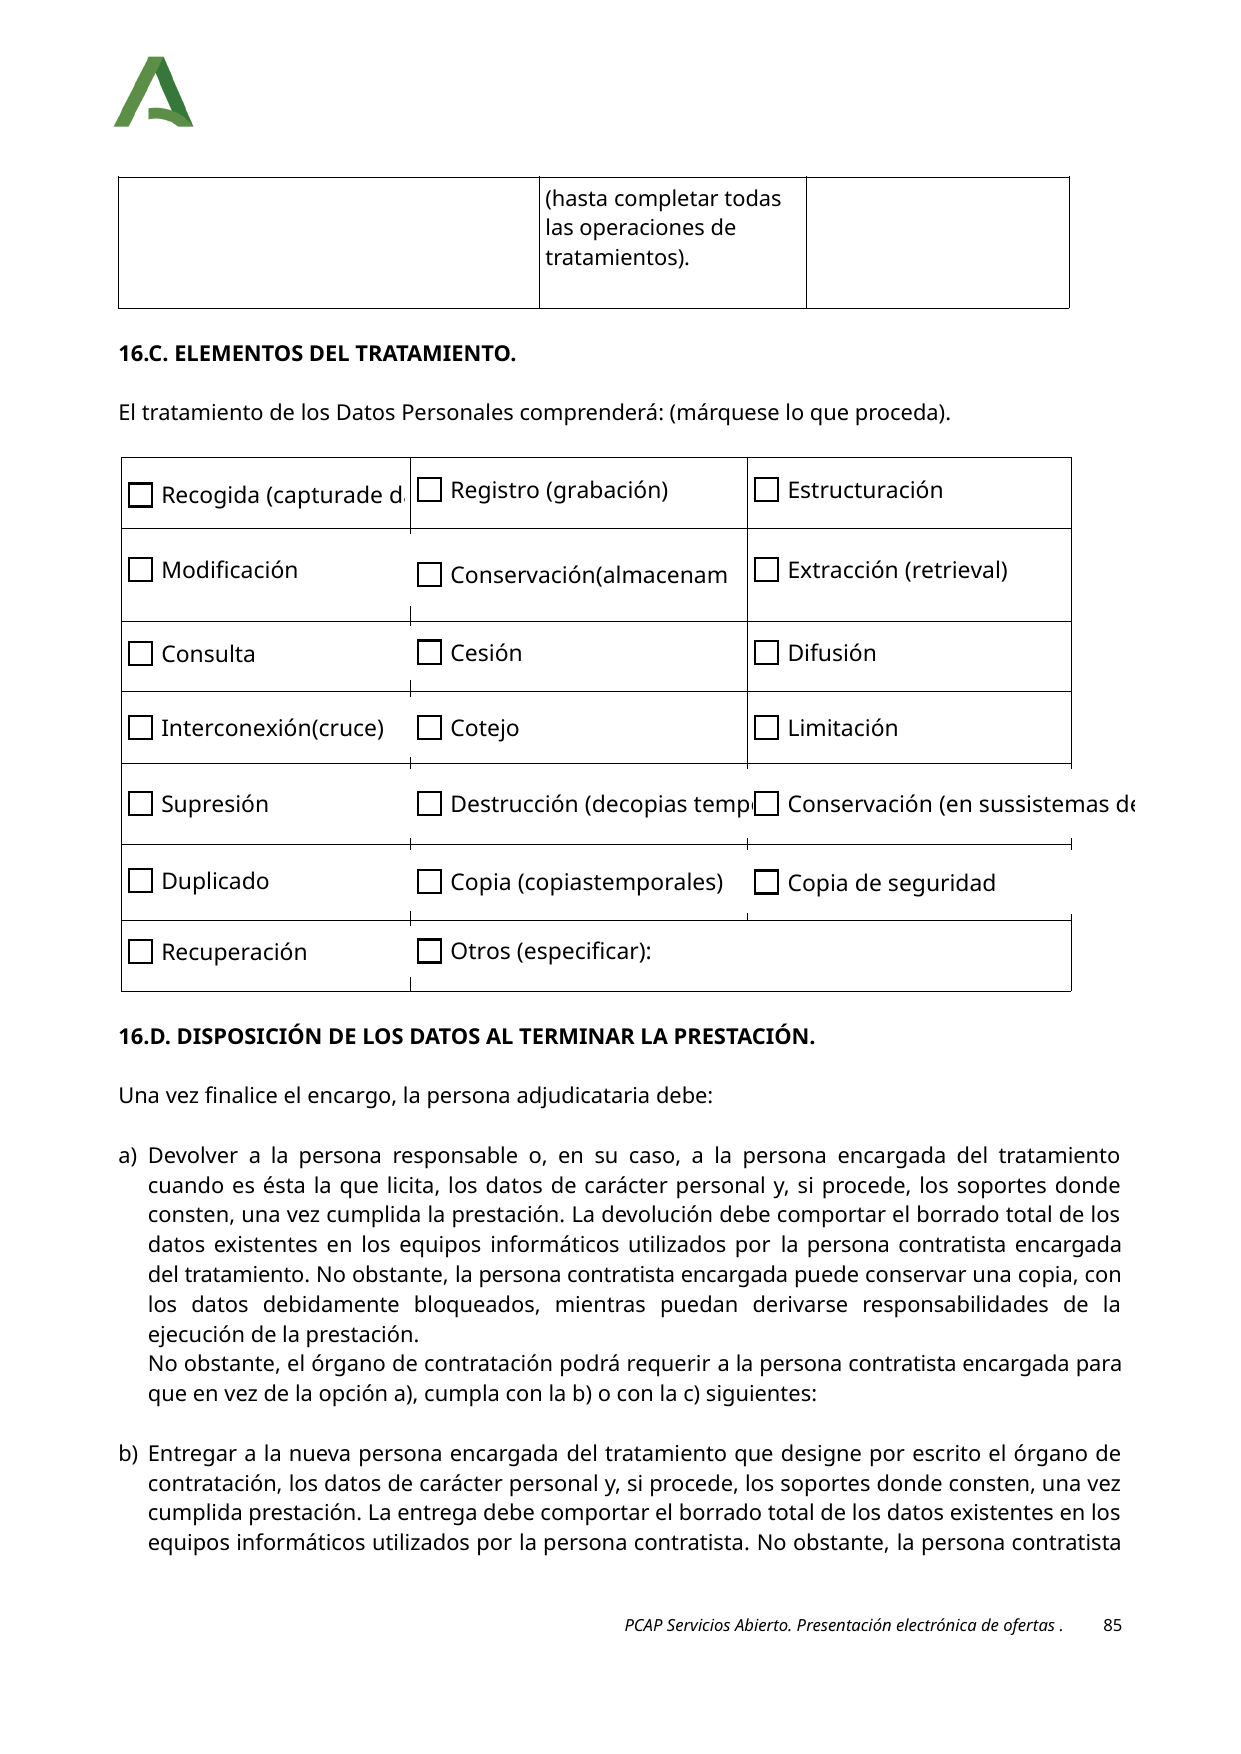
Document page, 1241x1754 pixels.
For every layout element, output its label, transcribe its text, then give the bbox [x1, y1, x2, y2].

table_cell [122, 529, 410, 621]
table_cell [748, 838, 1071, 844]
table_cell [411, 529, 747, 621]
table_cell [748, 845, 1071, 850]
table_header [411, 458, 747, 528]
table_cell [122, 622, 410, 691]
table_cell [748, 622, 1071, 691]
table_cell [122, 764, 410, 844]
table_cell [122, 921, 410, 991]
table_cell [748, 764, 1071, 769]
text El tratamiento de los Datos Personales comprenderá: (márquese lo que proceda). [118, 397, 1122, 427]
table_cell [748, 913, 1071, 920]
table_cell [119, 178, 539, 307]
table_cell [411, 921, 1071, 991]
table_header [748, 458, 1071, 528]
list Entregar a la nueva persona encargada del tratamiento que designe por escrito el órgano de contratación, los datos de carácter personal y, si procede, los soportes donde consten, una vez cumplida prestación. La entrega debe comportar el borrado total de los datos existentes en los equipos informáticos utilizados por la persona contratista. No obstante, la persona contratista [118, 1438, 1122, 1557]
table_cell [807, 178, 1069, 307]
table_cell [748, 529, 1071, 621]
table_cell [411, 622, 747, 691]
table_header [122, 458, 410, 528]
text 16.D. DISPOSICIÓN DE LOS DATOS AL TERMINAR LA PRESTACIÓN. [118, 1021, 1122, 1051]
table_cell [411, 911, 747, 920]
table_cell [122, 845, 410, 920]
table_cell [411, 845, 747, 850]
table_cell [411, 692, 747, 763]
table_cell [122, 692, 410, 763]
table_cell [411, 838, 747, 844]
text Una vez finalice el encargo, la persona adjudicataria debe: [118, 1080, 1122, 1110]
table_cell [411, 764, 747, 769]
table_cell [748, 692, 1071, 763]
list Devolver a la persona responsable o, en su caso, a la persona encargada del tratamiento cuando es ésta la que licita, los datos de carácter personal y, si procede, los soportes donde consten, una vez cumplida la prestación. La devolución debe comportar el borrado total de los datos existentes en los equipos informáticos utilizados por la persona contratista encargada del tratamiento. No obstante, la persona contratista encargada puede conservar una copia, con los datos debidamente bloqueados, mientras puedan derivarse responsabilidades de la ejecución de la prestación. [118, 1140, 1122, 1348]
picture [109, 52, 198, 131]
list No obstante, el órgano de contratación podrá requerir a la persona contratista encargada para que en vez de la opción a), cumpla con la b) o con la c) siguientes: [148, 1348, 1122, 1408]
text 16.C. ELEMENTOS DEL TRATAMIENTO. [118, 338, 1122, 368]
table_cell (hasta completar todas las operaciones de tratamientos). [540, 178, 806, 307]
